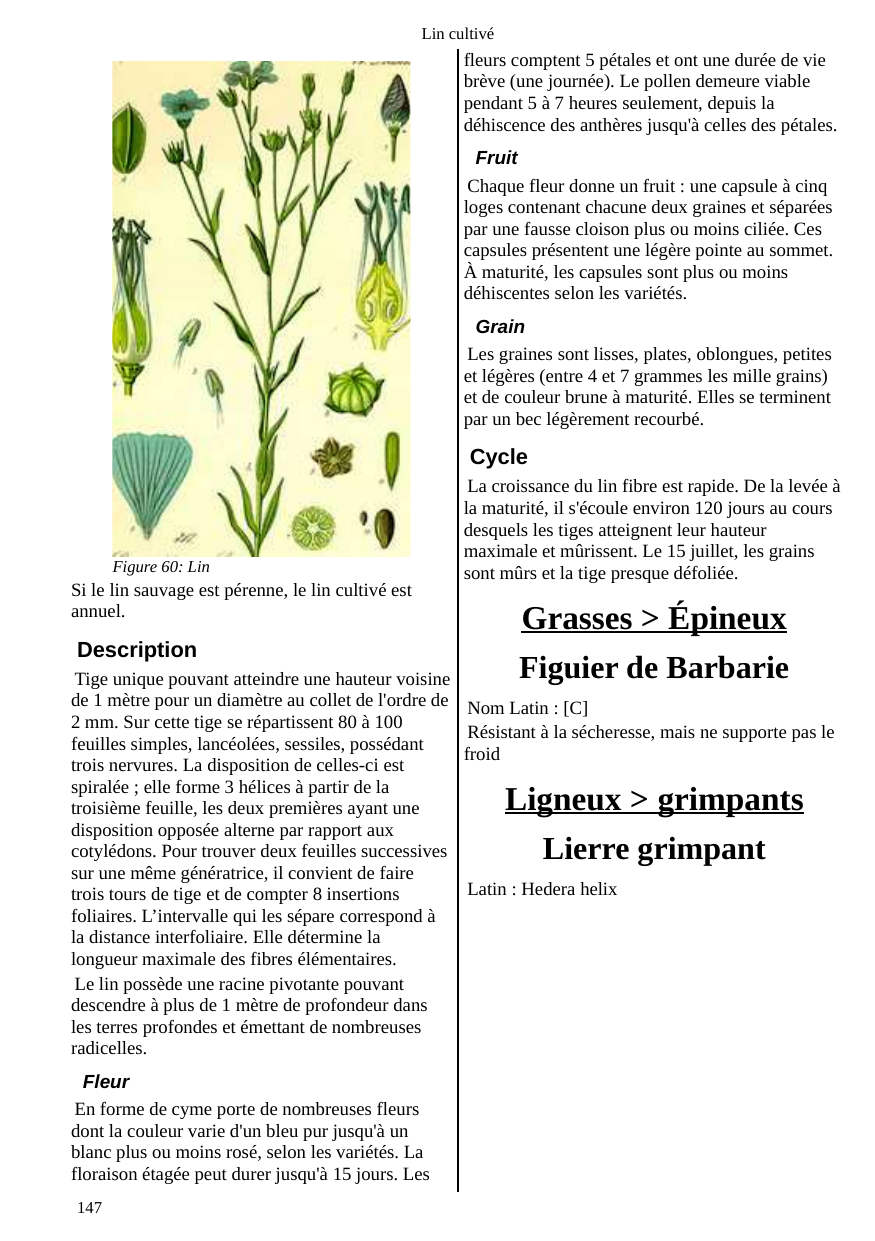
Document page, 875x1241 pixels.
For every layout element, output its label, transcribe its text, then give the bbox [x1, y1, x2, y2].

text Les graines sont lisses, plates, oblongues, petites et légères (entre 4 et 7 grammes les mille grains) et de couleur brune à maturité. Elles se terminent par un bec légèrement recourbé. [463, 343, 844, 429]
text Le lin possède une racine pivotante pouvant descendre à plus de 1 mètre de profondeur dans les terres profondes et émettant de nombreuses radicelles. [71, 972, 452, 1059]
text Figure 60: Lin [112, 557, 410, 576]
text Tige unique pouvant atteindre une hauteur voisine de 1 mètre pour un diamètre au collet de l'ordre de 2 mm. Sur cette tige se répartissent 80 à 100 feuilles simples, lancéolées, sessiles, possédant trois nervures. La disposition de celles-ci est spiralée ; elle forme 3 hélices à partir de la troisième feuille, les deux premières ayant une disposition opposée alterne par rapport aux cotylédons. Pour trouver deux feuilles successives sur une même génératrice, il convient de faire trois tours de tige et de compter 8 insertions foliaires. L’intervalle qui les sépare correspond à la distance interfoliaire. Elle détermine la longueur maximale des fibres élémentaires. [71, 668, 452, 969]
text La croissance du lin fibre est rapide. De la levée à la maturité, il s'écoule environ 120 jours au cours desquels les tiges atteignent leur hauteur maximale et mûrissent. Le 15 juillet, les grains sont mûrs et la tige presque défoliée. [463, 475, 844, 583]
subtitle Ligneux > grimpants [463, 779, 844, 817]
text Résistant à la sécheresse, mais ne supporte pas le froid [463, 721, 844, 764]
subtitle Fruit [475, 147, 844, 168]
text Chaque fleur donne un fruit : une capsule à cinq loges contenant chacune deux graines et séparées par une fausse cloison plus ou moins ciliée. Ces capsules présentent une légère pointe au sommet. À maturité, les capsules sont plus ou moins déhiscentes selon les variétés. [463, 174, 844, 304]
subtitle Description [77, 637, 452, 662]
text Si le lin sauvage est pérenne, le lin cultivé est annuel. [71, 579, 452, 622]
subtitle Cycle [469, 444, 844, 469]
subtitle Lierre grimpant [463, 829, 844, 866]
subtitle Fleur [83, 1071, 452, 1092]
text En forme de cyme porte de nombreuses fleurs dont la couleur varie d'un bleu pur jusqu'à un blanc plus ou moins rosé, selon les variétés. La floraison étagée peut durer jusqu'à 15 jours. Les [71, 1098, 452, 1184]
subtitle Figuier de Barbarie [463, 648, 844, 685]
subtitle Grain [475, 316, 844, 337]
picture [112, 61, 411, 557]
text Nom Latin : [C] [463, 697, 844, 718]
subtitle Grasses > Épineux [463, 598, 844, 636]
text fleurs comptent 5 pétales et ont une durée de vie brève (une journée). Le pollen demeure viable pendant 5 à 7 heures seulement, depuis la déhiscence des anthères jusqu'à celles des pétales. [463, 49, 844, 135]
text Latin : Hedera helix [463, 878, 844, 899]
